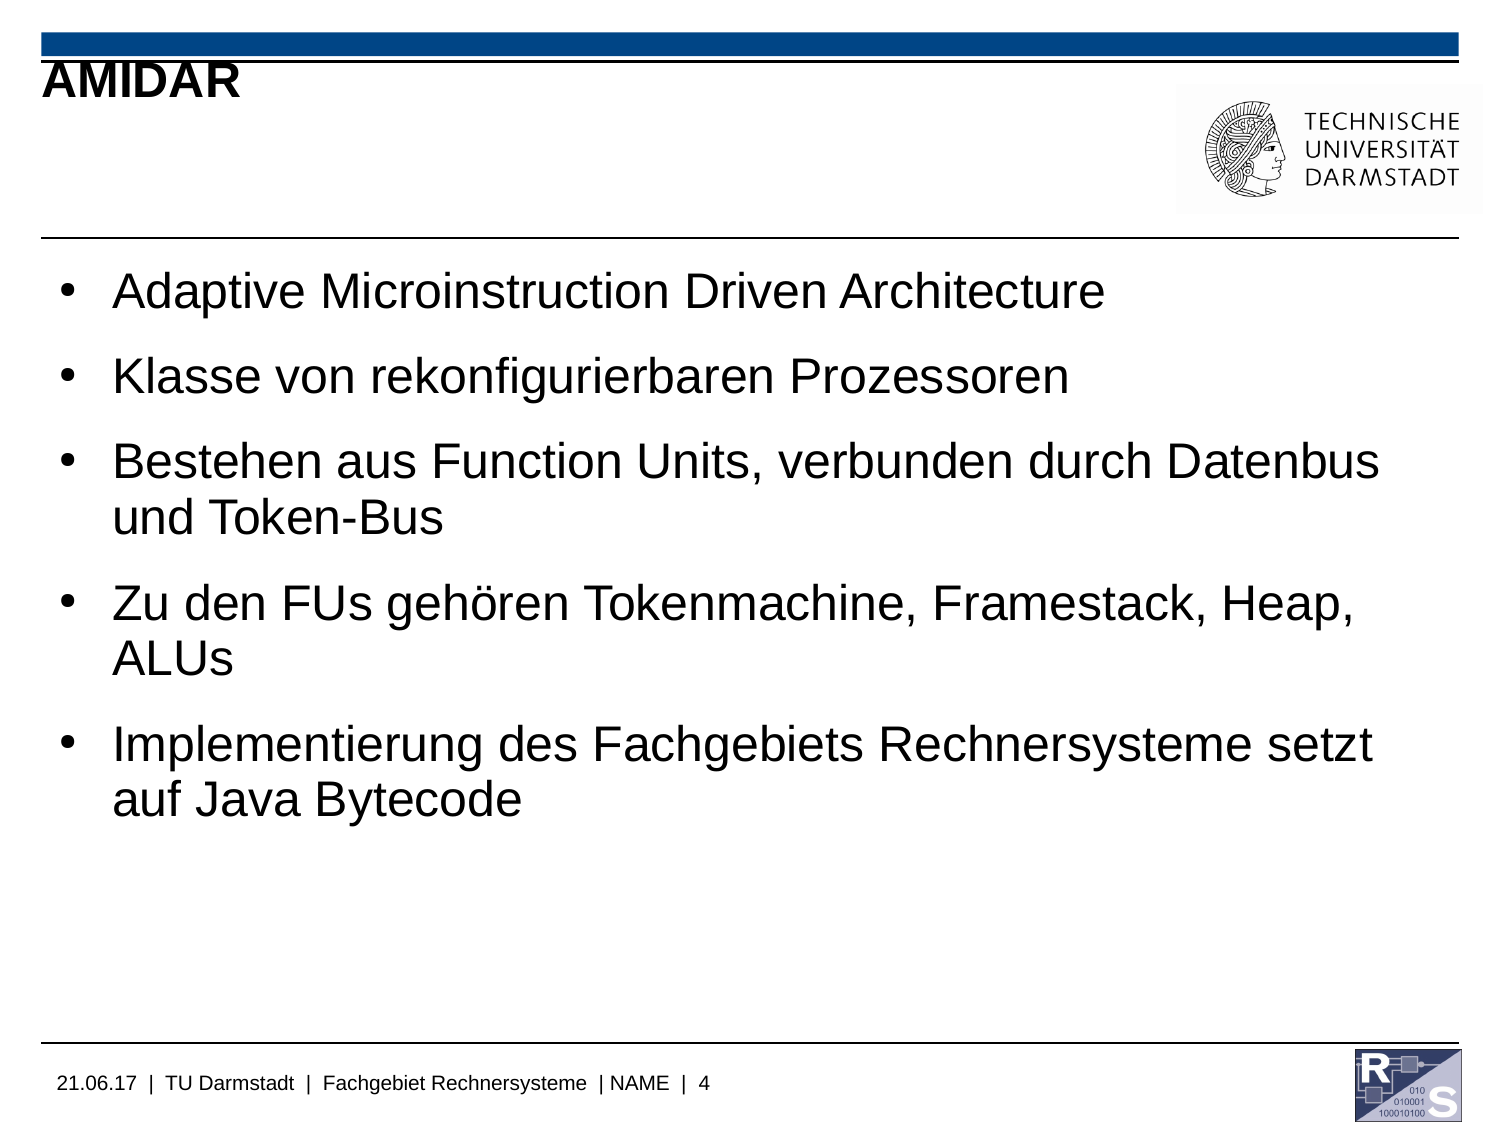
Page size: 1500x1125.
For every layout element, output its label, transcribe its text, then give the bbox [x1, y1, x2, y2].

picture [1355, 1049, 1462, 1122]
title AMIDAR [41, 5, 1131, 156]
list Adaptive Microinstruction Driven Architecture Klasse von rekonfigurierbaren Prozessoren Bestehen aus Function Units, verbunden durch Datenbus und Token-Bus Zu den FUs gehören Tokenmachine, Framestack, Heap, ALUs Implementierung des Fachgebiets Rechnersysteme setzt auf Java Bytecode [41, 263, 1455, 1032]
